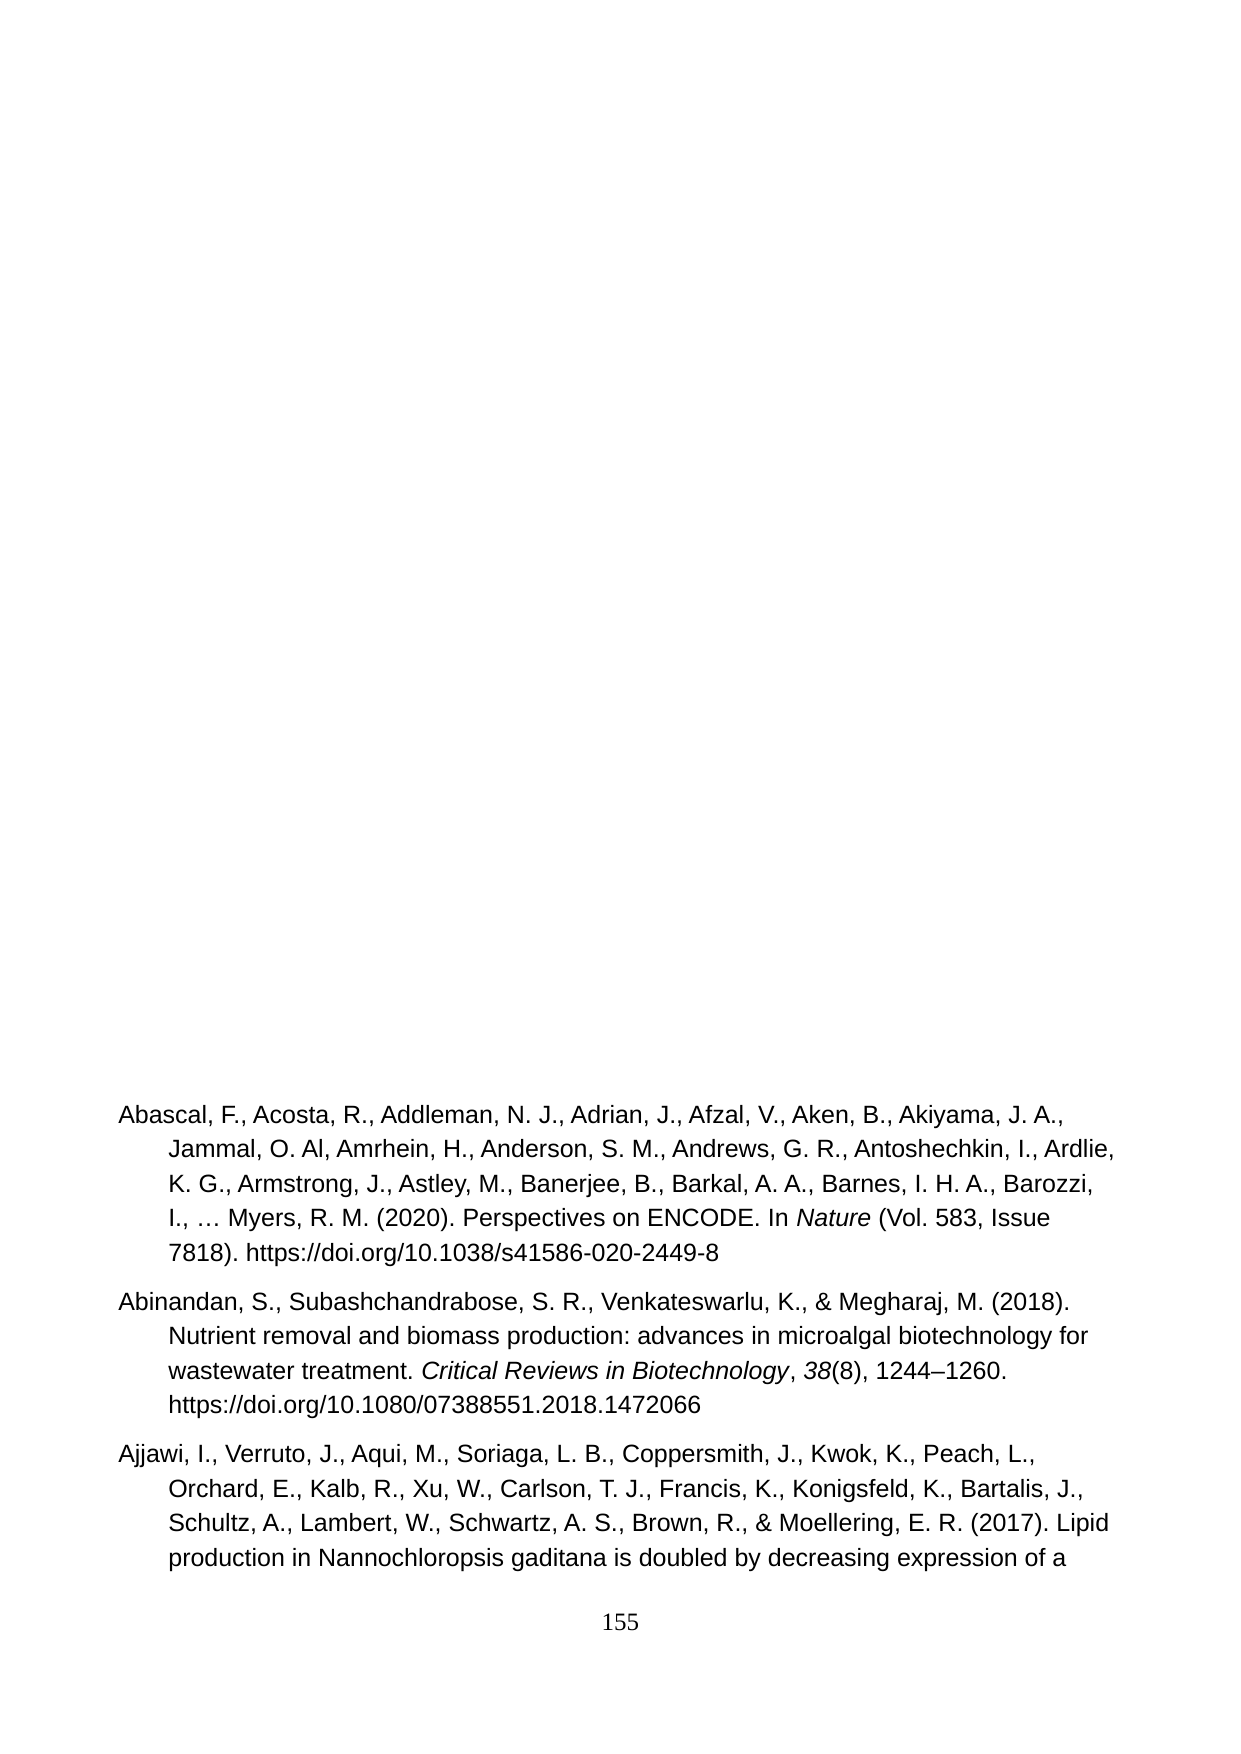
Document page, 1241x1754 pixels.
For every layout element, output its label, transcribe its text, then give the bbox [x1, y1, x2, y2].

text Abinandan, S., Subashchandrabose, S. R., Venkateswarlu, K., & Megharaj, M. (2018). Nutrient removal and biomass production: advances in microalgal biotechnology for wastewater treatment. Critical Reviews in Biotechnology, 38(8), 1244–1260. https://doi.org/10.1080/07388551.2018.1472066 [118, 1287, 1122, 1419]
text Abascal, F., Acosta, R., Addleman, N. J., Adrian, J., Afzal, V., Aken, B., Akiyama, J. A., Jammal, O. Al, Amrhein, H., Anderson, S. M., Andrews, G. R., Antoshechkin, I., Ardlie, K. G., Armstrong, J., Astley, M., Banerjee, B., Barkal, A. A., Barnes, I. H. A., Barozzi, I., … Myers, R. M. (2020). Perspectives on ENCODE. In Nature (Vol. 583, Issue 7818). https://doi.org/10.1038/s41586-020-2449-8 [118, 1100, 1122, 1266]
text Ajjawi, I., Verruto, J., Aqui, M., Soriaga, L. B., Coppersmith, J., Kwok, K., Peach, L., Orchard, E., Kalb, R., Xu, W., Carlson, T. J., Francis, K., Konigsfeld, K., Bartalis, J., Schultz, A., Lambert, W., Schwartz, A. S., Brown, R., & Moellering, E. R. (2017). Lipid production in Nannochloropsis gaditana is doubled by decreasing expression of a [118, 1439, 1122, 1571]
